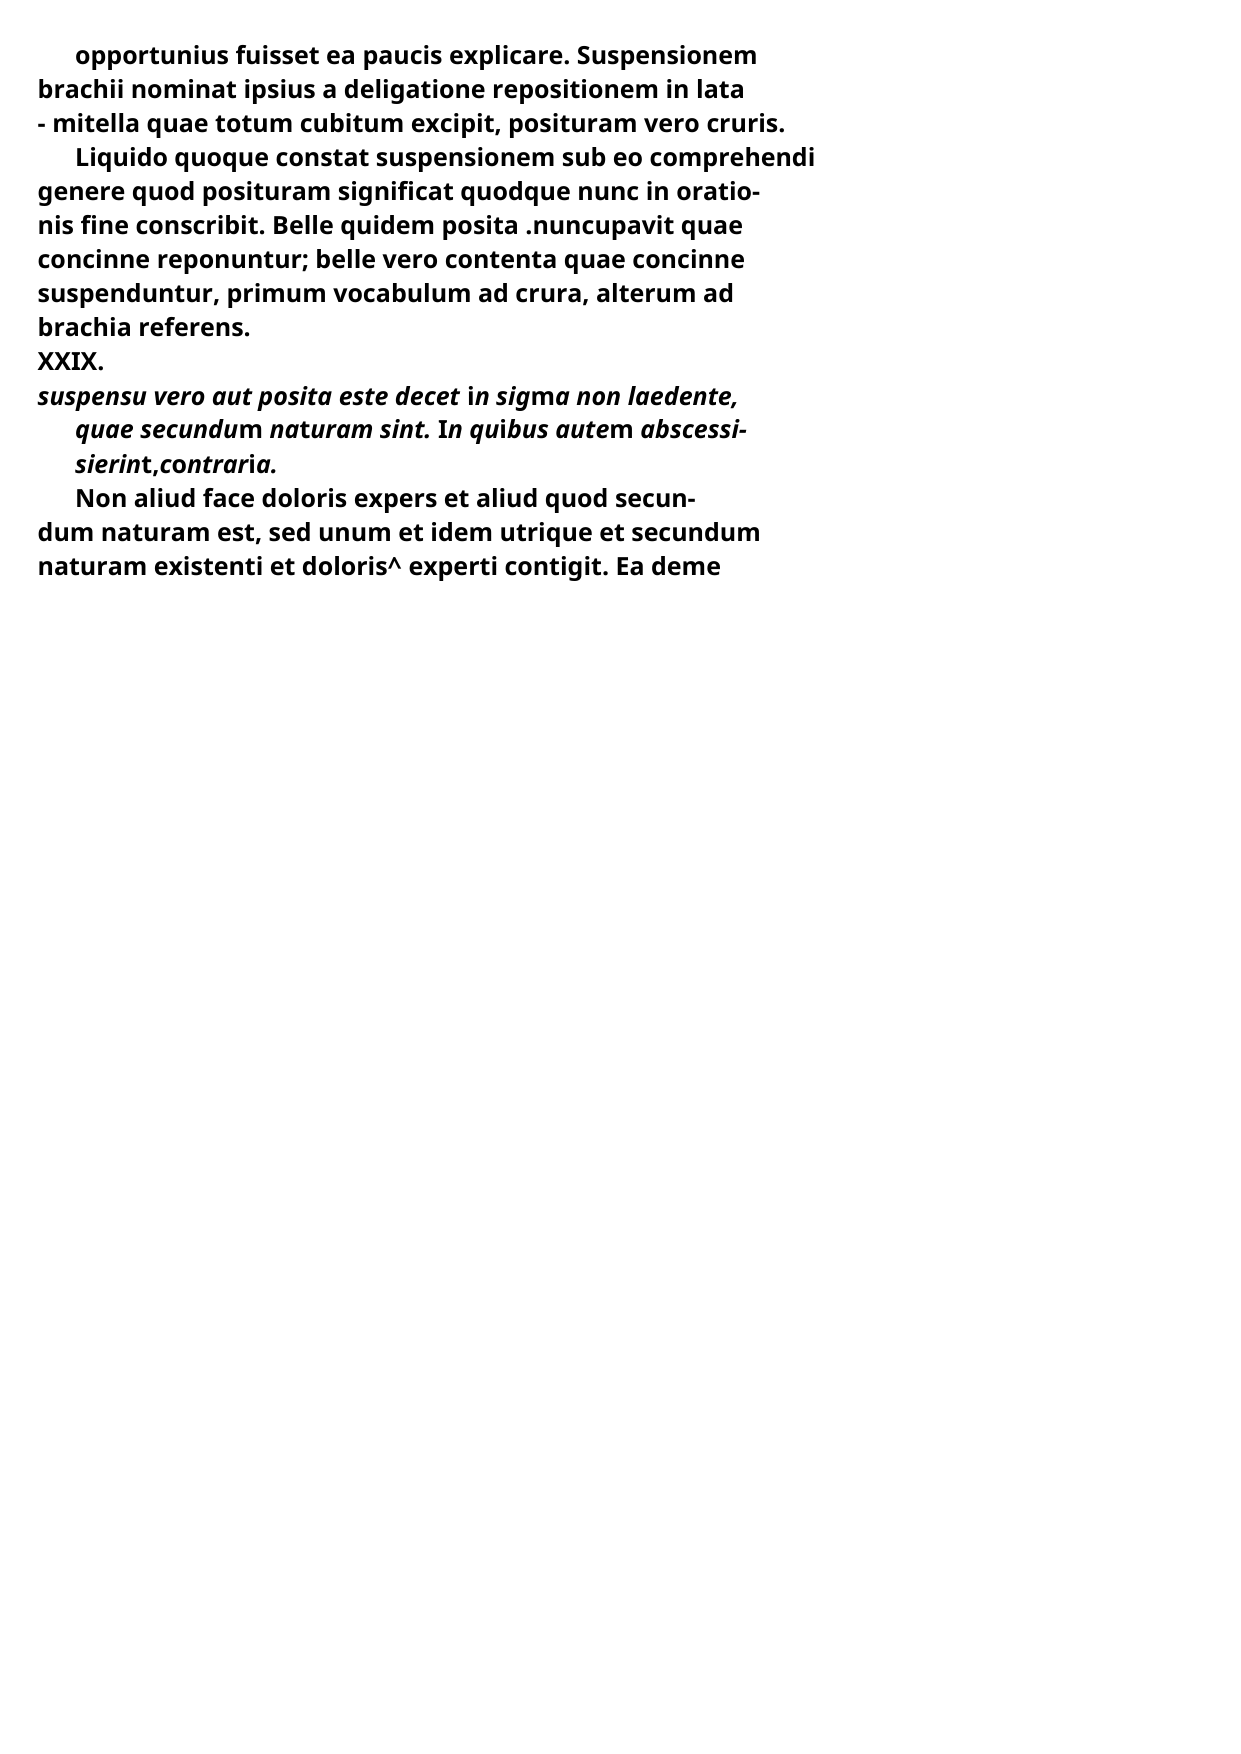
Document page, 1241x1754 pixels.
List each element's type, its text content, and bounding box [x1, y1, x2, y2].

text Liquido quoque constat suspensionem sub eo comprehendi genere quod posituram significat quodque nunc in oratio- nis fine conscribit. Belle quidem posita .nuncupavit quae concinne reponuntur; belle vero contenta quae concinne suspenduntur, primum vocabulum ad crura, alterum ad brachia referens. [37, 140, 1203, 344]
text suspensu vero aut posita este decet in sigma non laedente, quae secundum naturam sint. In quibus autem abscessi- sierint,contraria. [37, 378, 1203, 480]
text Non aliud face doloris expers et aliud quod secun- dum naturam est, sed unum et idem utrique et secundum naturam existenti et doloris^ experti contigit. Ea deme [37, 480, 1203, 582]
text XXIX. [37, 344, 1203, 378]
text opportunius fuisset ea paucis explicare. Suspensionem brachii nominat ipsius a deligatione repositionem in lata - mitella quae totum cubitum excipit, posituram vero cruris. [37, 37, 1203, 140]
